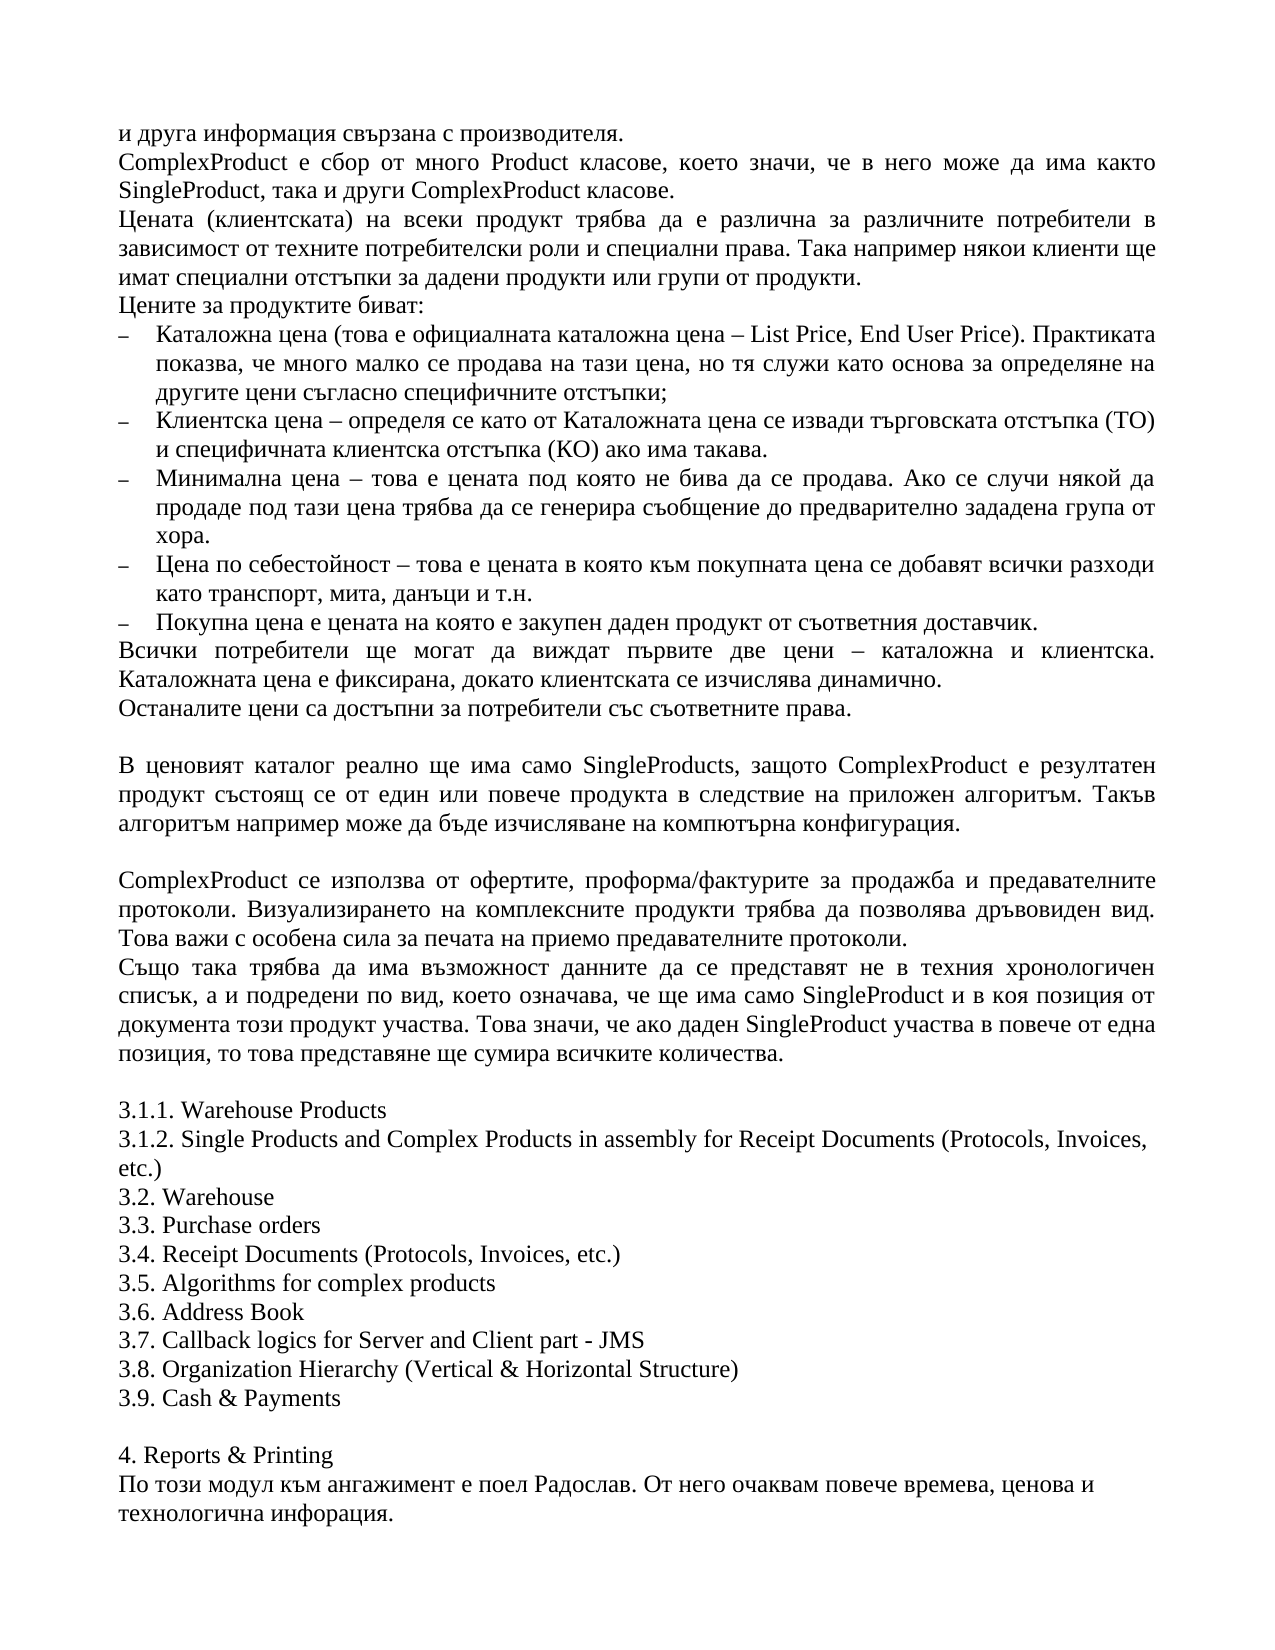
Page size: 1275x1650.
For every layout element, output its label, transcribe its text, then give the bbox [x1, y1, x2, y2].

text Цената (клиентската) на всеки продукт трябва да е различна за различните потребители в зависимост от техните потребителски роли и специални права. Така например някои клиенти ще имат специални отстъпки за дадени продукти или групи от продукти. [118, 204, 1157, 291]
text ComplexProduct се използва от офертите, проформа/фактурите за продажба и предавателните протоколи. Визуализирането на комплексните продукти трябва да позволява дръвовиден вид. Това важи с особена сила за печата на приемо предавателните протоколи. [118, 866, 1157, 952]
list Цена по себестойност – това е цената в която към покупната цена се добавят всички разходи като транспорт, мита, данъци и т.н. [118, 549, 1157, 607]
list Покупна цена е цената на която е закупен даден продукт от съответния доставчик. [118, 607, 1157, 636]
list Клиентска цена – определя се като от Каталожната цена се извади търговската отстъпка (ТО) и специфичната клиентска отстъпка (КО) ако има такава. [118, 406, 1157, 463]
text Всички потребители ще могат да виждат първите две цени – каталожна и клиентска. Каталожната цена е фиксирана, докато клиентската се изчислява динамично. [118, 636, 1157, 693]
text Останалите цени са достъпни за потребители със съответните права. [118, 693, 1157, 722]
text Цените за продуктите биват: [118, 291, 1157, 319]
text ComplexProduct е сбор от много Product класове, което значи, че в него може да има както SingleProduct, така и други ComplexProduct класове. [118, 147, 1157, 204]
list Каталожна цена (това е официалната каталожна цена – List Price, End User Price). Практиката показва, че много малко се продава на тази цена, но тя служи като основа за определяне на другите цени съгласно специфичните отстъпки; [118, 319, 1157, 406]
list Минимална цена – това е цената под която не бива да се продава. Ако се случи някой да продаде под тази цена трябва да се генерира съобщение до предварително зададена група от хора. [118, 463, 1157, 549]
text В ценовият каталог реално ще има само SingleProducts, защото ComplexProduct е резултатен продукт състоящ се от един или повече продукта в следствие на приложен алгоритъм. Такъв алгоритъм например може да бъде изчисляване на компютърна конфигурация. [118, 751, 1157, 837]
text 3.1.1. Warehouse Products 3.1.2. Single Products and Complex Products in assembly for Receipt Documents (Protocols, Invoices, etc.) 3.2. Warehouse 3.3. Purchase orders 3.4. Receipt Documents (Protocols, Invoices, etc.) 3.5. Algorithms for complex products 3.6. Address Book 3.7. Callback logics for Server and Client part - JMS 3.8. Organization Hierarchy (Vertical & Horizontal Structure) 3.9. Cash & Payments 4. Reports & Printing По този модул към ангажимент е поел Радослав. От него очаквам повече времева, ценова и технологична инфорация. [118, 1067, 1157, 1527]
text и друга информация свързана с производителя. [118, 118, 1157, 147]
text Също така трябва да има възможност данните да се представят не в техния хронологичен списък, а и подредени по вид, което означава, че ще има само SingleProduct и в коя позиция от документа този продукт участва. Това значи, че ако даден SingleProduct участва в повече от една позиция, то това представяне ще сумира всичките количества. [118, 952, 1157, 1067]
